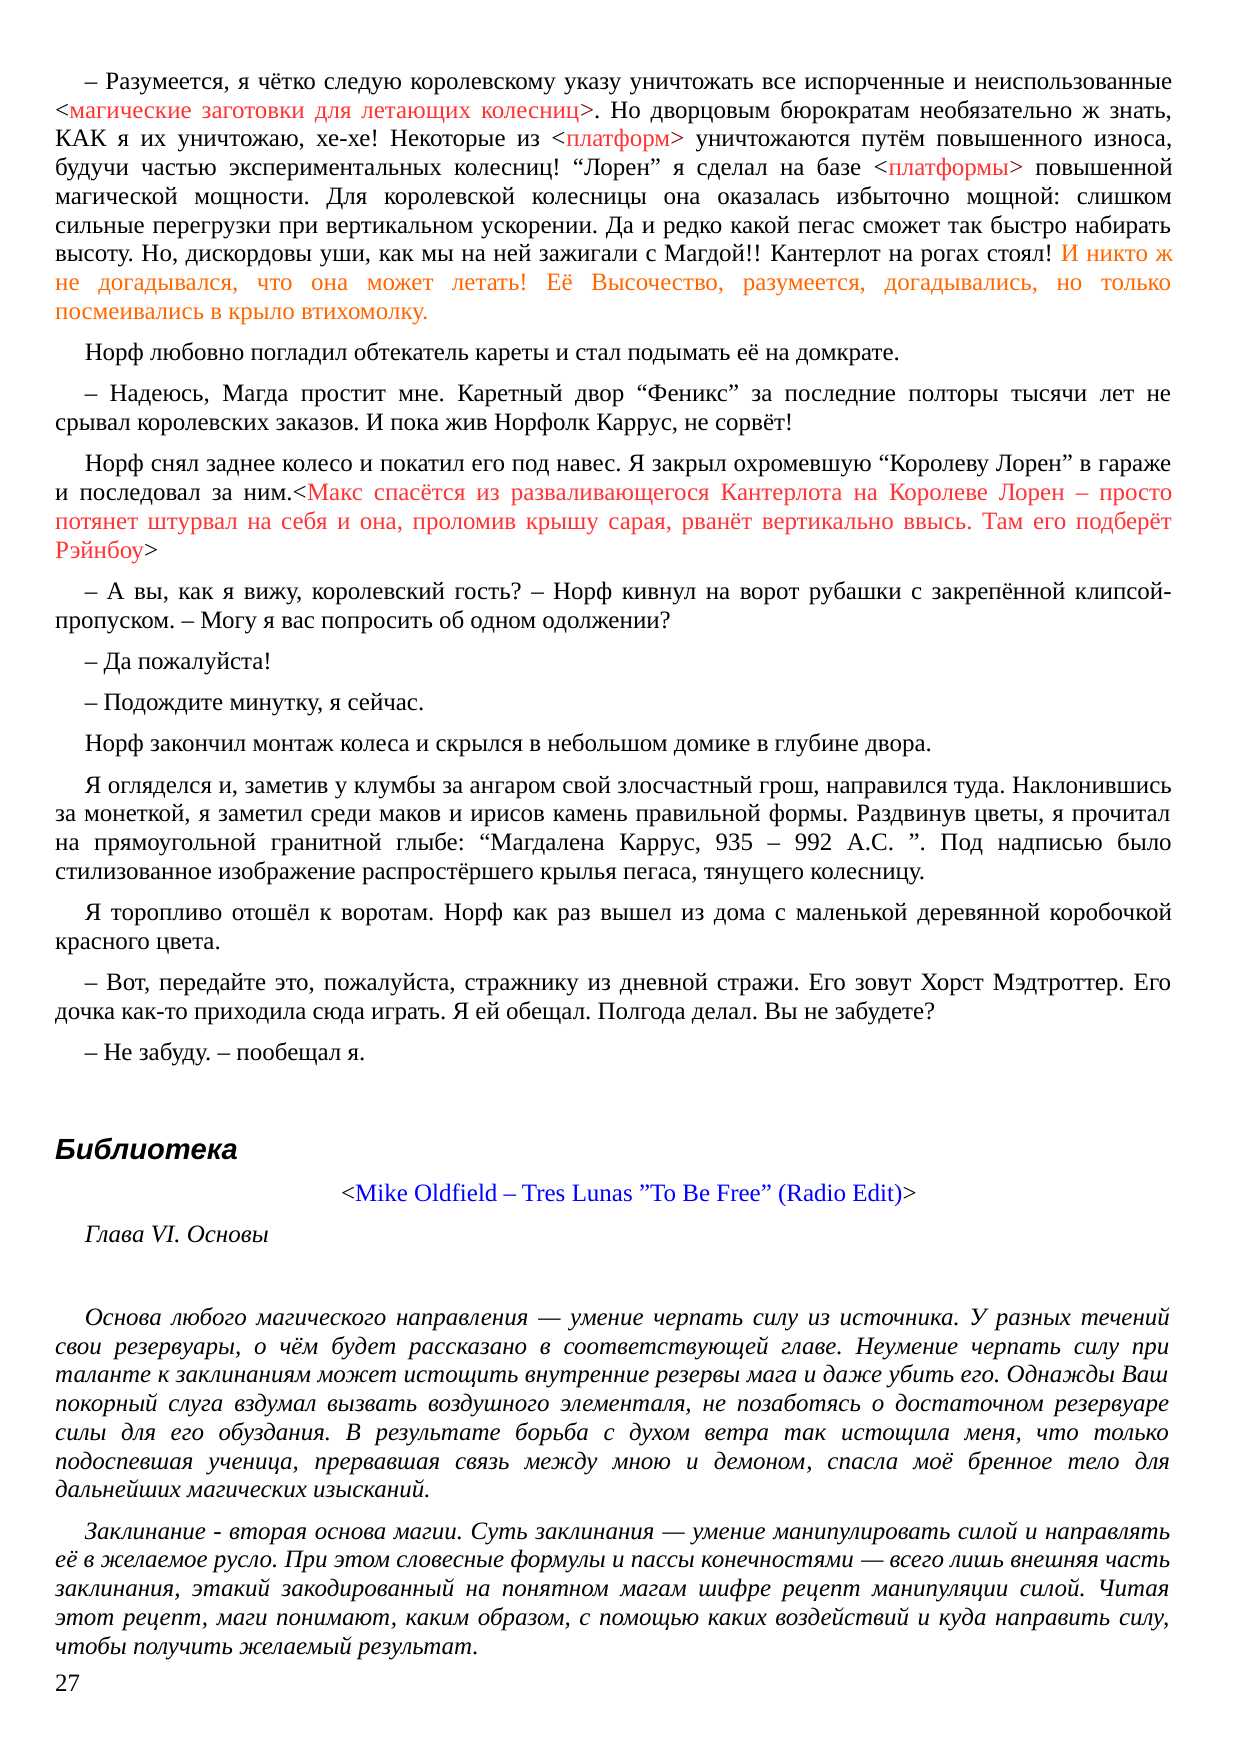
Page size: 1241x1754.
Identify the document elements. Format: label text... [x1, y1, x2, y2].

text Основа любого магического направления — умение черпать силу из источника. У разных течений свои резервуары, о чём будет рассказано в соответствующей главе. Неумение черпать силу при таланте к заклинаниям может истощить внутренние резервы мага и даже убить его. Однажды Ваш покорный слуга вздумал вызвать воздушного элементаля, не позаботясь о достаточном резервуаре силы для его обуздания. В результате борьба с духом ветра так истощила меня, что только подоспевшая ученица, прервавшая связь между мною и демоном, спасла моё бренное тело для дальнейших магических изысканий. [55, 1302, 1173, 1503]
text Норф закончил монтаж колеса и скрылся в небольшом домике в глубине двора. [55, 728, 1173, 757]
text – Вот, передайте это, пожалуйста, стражнику из дневной стражи. Его зовут Хорст Мэдтроттер. Его дочка как-то приходила сюда играть. Я ей обещал. Полгода делал. Вы не забудете? [55, 967, 1173, 1025]
text – Да пожалуйста! [55, 646, 1173, 675]
text Заклинание - вторая основа магии. Суть заклинания — умение манипулировать силой и направлять её в желаемое русло. При этом словесные формулы и пассы конечностями — всего лишь внешняя часть заклинания, этакий закодированный на понятном магам шифре рецепт манипуляции силой. Читая этот рецепт, маги понимают, каким образом, с помощью каких воздействий и куда направить силу, чтобы получить желаемый результат. [55, 1516, 1173, 1659]
text <Mike Oldfield – Tres Lunas ”To Be Free” (Radio Edit)> [55, 1178, 1173, 1207]
text Я огляделся и, заметив у клумбы за ангаром свой злосчастный грош, направился туда. Наклонившись за монеткой, я заметил среди маков и ирисов камень правильной формы. Раздвинув цветы, я прочитал на прямоугольной гранитной глыбе: “Магдалена Каррус, 935 – 992 A.C. ”. Под надписью было стилизованное изображение распростёршего крылья пегаса, тянущего колесницу. [55, 770, 1173, 885]
text – Подождите минутку, я сейчас. [55, 687, 1173, 716]
text Я торопливо отошёл к воротам. Норф как раз вышел из дома с маленькой деревянной коробочкой красного цвета. [55, 897, 1173, 955]
text Норф любовно погладил обтекатель кареты и стал подымать её на домкрате. [55, 337, 1173, 366]
text Глава VI. Основы [55, 1219, 1173, 1248]
text – А вы, как я вижу, королевский гость? – Норф кивнул на ворот рубашки с закрепённой клипсой-пропуском. – Могу я вас попросить об одном одолжении? [55, 576, 1173, 633]
text – Разумеется, я чётко следую королевскому указу уничтожать все испорченные и неиспользованные <магические заготовки для летающих колесниц>. Но дворцовым бюрократам необязательно ж знать, КАК я их уничтожаю, хе-хе! Некоторые из <платформ> уничтожаются путём повышенного износа, будучи частью экспериментальных колесниц! “Лорен” я сделал на базе <платформы> повышенной магической мощности. Для королевской колесницы она оказалась избыточно мощной: слишком сильные перегрузки при вертикальном ускорении. Да и редко какой пегас сможет так быстро набирать высоту. Но, дискордовы уши, как мы на ней зажигали с Магдой!! Кантерлот на рогах стоял! И никто ж не догадывался, что она может летать! Её Высочество, разумеется, догадывались, но только посмеивались в крыло втихомолку. [55, 66, 1173, 325]
text Норф снял заднее колесо и покатил его под навес. Я закрыл охромевшую “Королеву Лорен” в гараже и последовал за ним.<Макс спасётся из разваливающегося Кантерлота на Королеве Лорен – просто потянет штурвал на себя и она, проломив крышу сарая, рванёт вертикально ввысь. Там его подберёт Рэйнбоу> [55, 448, 1173, 563]
subtitle Библиотека [55, 1132, 1173, 1166]
text – Не забуду. – пообещал я. [55, 1037, 1173, 1066]
text – Надеюсь, Магда простит мне. Каретный двор “Феникс” за последние полторы тысячи лет не срывал королевских заказов. И пока жив Норфолк Каррус, не сорвёт! [55, 378, 1173, 436]
